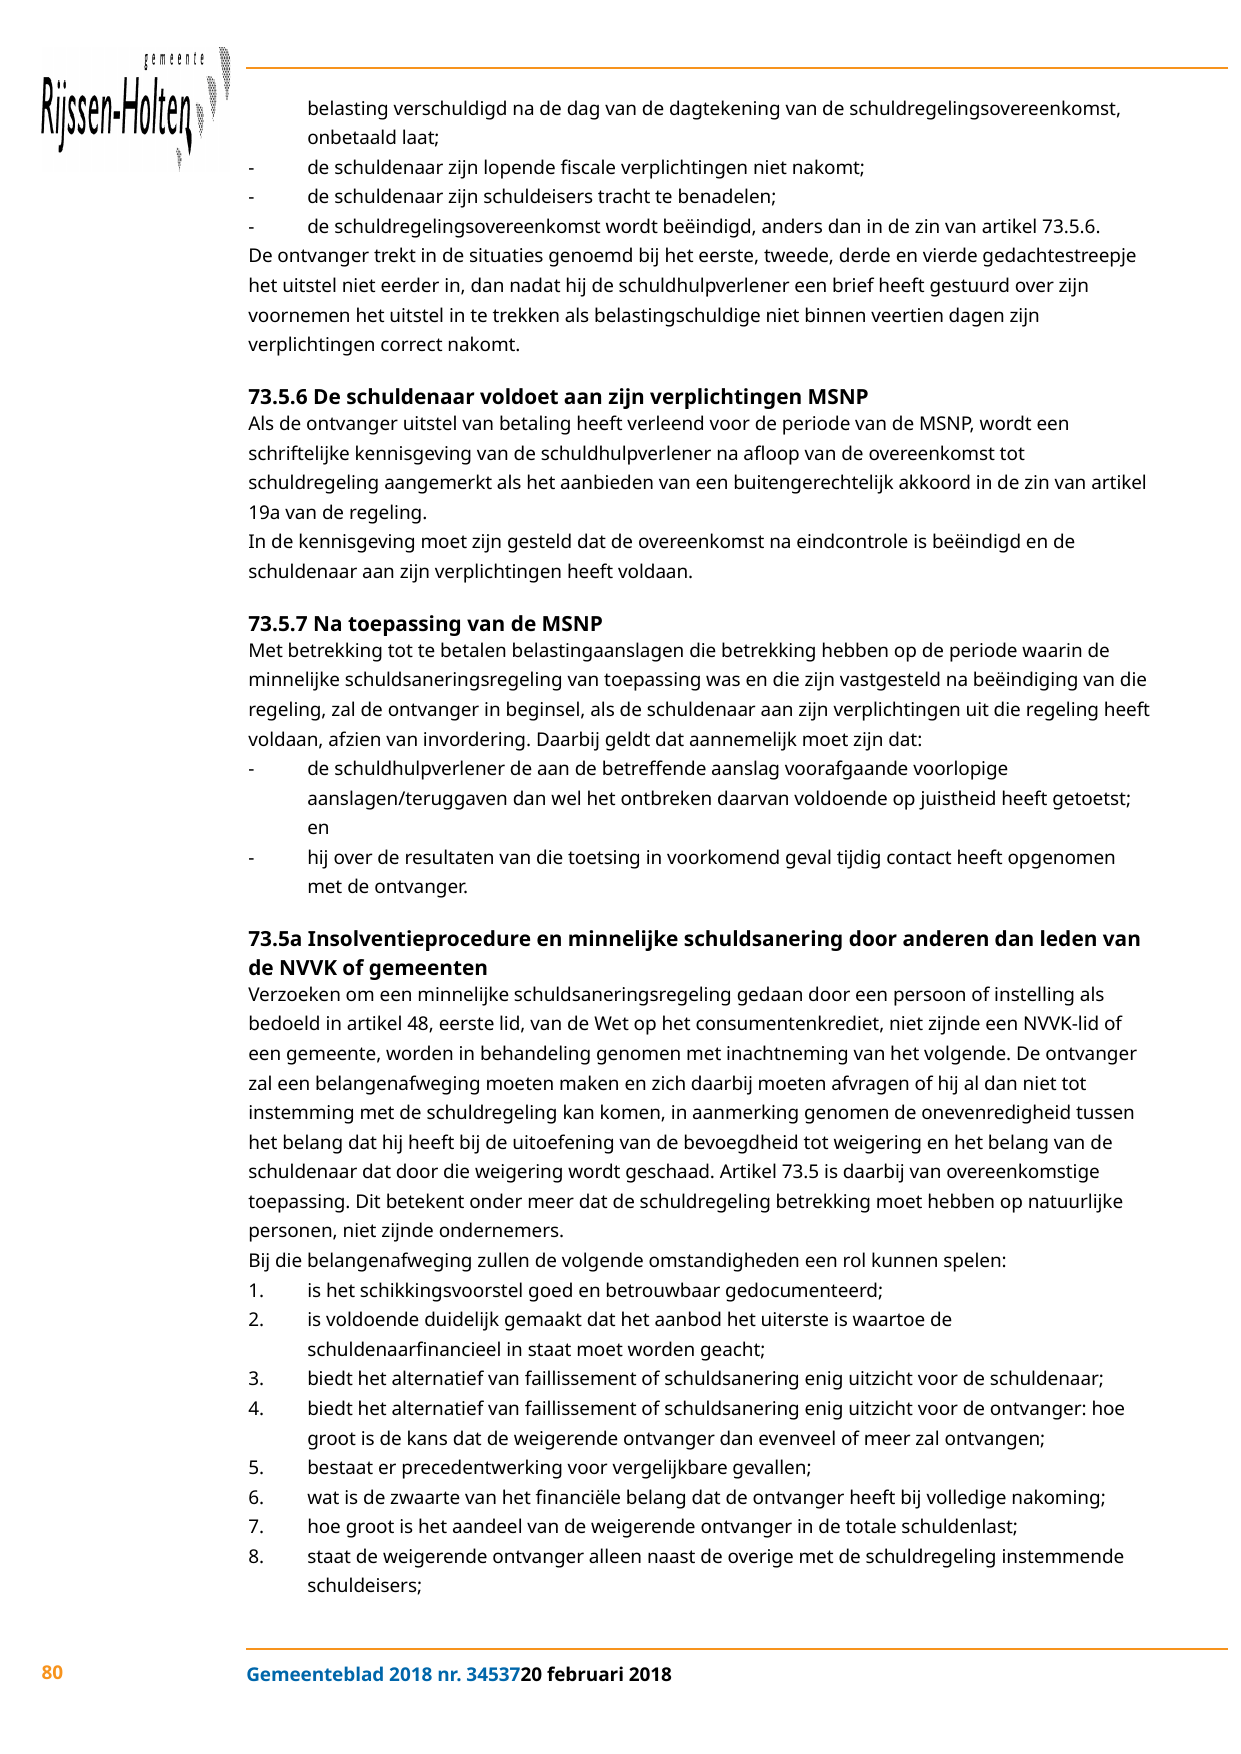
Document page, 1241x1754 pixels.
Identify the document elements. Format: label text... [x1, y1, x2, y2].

list de schuldenaar zijn lopende fiscale verplichtingen niet nakomt; [248, 154, 1152, 180]
list wat is de zwaarte van het financiële belang dat de ontvanger heeft bij volledige nakoming; [248, 1484, 1152, 1510]
text Met betrekking tot te betalen belastingaanslagen die betrekking hebben op de periode waarin de minnelijke schuldsaneringsregeling van toepassing was en die zijn vastgesteld na beëindiging van die regeling, zal de ontvanger in beginsel, als de schuldenaar aan zijn verplichtingen uit die regeling heeft voldaan, afzien van invordering. Daarbij geldt dat aannemelijk moet zijn dat: [248, 637, 1152, 752]
list de schuldhulpverlener de aan de betreffende aanslag voorafgaande voorlopige aanslagen/teruggaven dan wel het ontbreken daarvan voldoende op juistheid heeft getoetst; en [248, 755, 1152, 840]
list de schuldregelingsovereenkomst wordt beëindigd, anders dan in de zin van artikel 73.5.6. [248, 213, 1152, 239]
list de schuldenaar zijn schuldeisers tracht te benadelen; [248, 183, 1152, 209]
text 73.5.7 Na toepassing van de MSNP [248, 609, 1152, 637]
list is voldoende duidelijk gemaakt dat het aanbod het uiterste is waartoe de schuldenaarfinancieel in staat moet worden geacht; [248, 1306, 1152, 1362]
text In de kennisgeving moet zijn gesteld dat de overeenkomst na eindcontrole is beëindigd en de schuldenaar aan zijn verplichtingen heeft voldaan. [248, 529, 1152, 584]
text Bij die belangenafweging zullen de volgende omstandigheden een rol kunnen spelen: [248, 1247, 1152, 1273]
list hij over de resultaten van die toetsing in voorkomend geval tijdig contact heeft opgenomen met de ontvanger. [248, 844, 1152, 899]
list biedt het alternatief van faillissement of schuldsanering enig uitzicht voor de ontvanger: hoe groot is de kans dat de weigerende ontvanger dan evenveel of meer zal ontvangen; [248, 1395, 1152, 1451]
text De ontvanger trekt in de situaties genoemd bij het eerste, tweede, derde en vierde gedachtestreepje het uitstel niet eerder in, dan nadat hij de schuldhulpverlener een brief heeft gestuurd over zijn voornemen het uitstel in te trekken als belastingschuldige niet binnen veertien dagen zijn verplichtingen correct nakomt. [248, 243, 1152, 357]
text 73.5.6 De schuldenaar voldoet aan zijn verplichtingen MSNP [248, 382, 1152, 410]
list staat de weigerende ontvanger alleen naast de overige met de schuldregeling instemmende schuldeisers; [248, 1543, 1152, 1598]
picture [41, 47, 231, 172]
text 73.5a Insolventieprocedure en minnelijke schuldsanering door anderen dan leden van de NVVK of gemeenten [248, 924, 1152, 981]
list hoe groot is het aandeel van de weigerende ontvanger in de totale schuldenlast; [248, 1513, 1152, 1539]
text Als de ontvanger uitstel van betaling heeft verleend voor de periode van de MSNP, wordt een schriftelijke kennisgeving van de schuldhulpverlener na afloop van de overeenkomst tot schuldregeling aangemerkt als het aanbieden van een buitengerechtelijk akkoord in de zin van artikel 19a van de regeling. [248, 410, 1152, 525]
text Verzoeken om een minnelijke schuldsaneringsregeling gedaan door een persoon of instelling als bedoeld in artikel 48, eerste lid, van de Wet op het consumentenkrediet, niet zijnde een NVVK-lid of een gemeente, worden in behandeling genomen met inachtneming van het volgende. De ontvanger zal een belangenafweging moeten maken en zich daarbij moeten afvragen of hij al dan niet tot instemming met de schuldregeling kan komen, in aanmerking genomen de onevenredigheid tussen het belang dat hij heeft bij de uitoefening van de bevoegdheid tot weigering en het belang van de schuldenaar dat door die weigering wordt geschaad. Artikel 73.5 is daarbij van overeenkomstige toepassing. Dit betekent onder meer dat de schuldregeling betrekking moet hebben op natuurlijke personen, niet zijnde ondernemers. [248, 981, 1152, 1243]
list bestaat er precedentwerking voor vergelijkbare gevallen; [248, 1454, 1152, 1480]
list biedt het alternatief van faillissement of schuldsanering enig uitzicht voor de schuldenaar; [248, 1366, 1152, 1391]
list belasting verschuldigd na de dag van de dagtekening van de schuldregelingsovereenkomst, onbetaald laat; [248, 95, 1152, 150]
list is het schikkingsvoorstel goed en betrouwbaar gedocumenteerd; [248, 1277, 1152, 1303]
